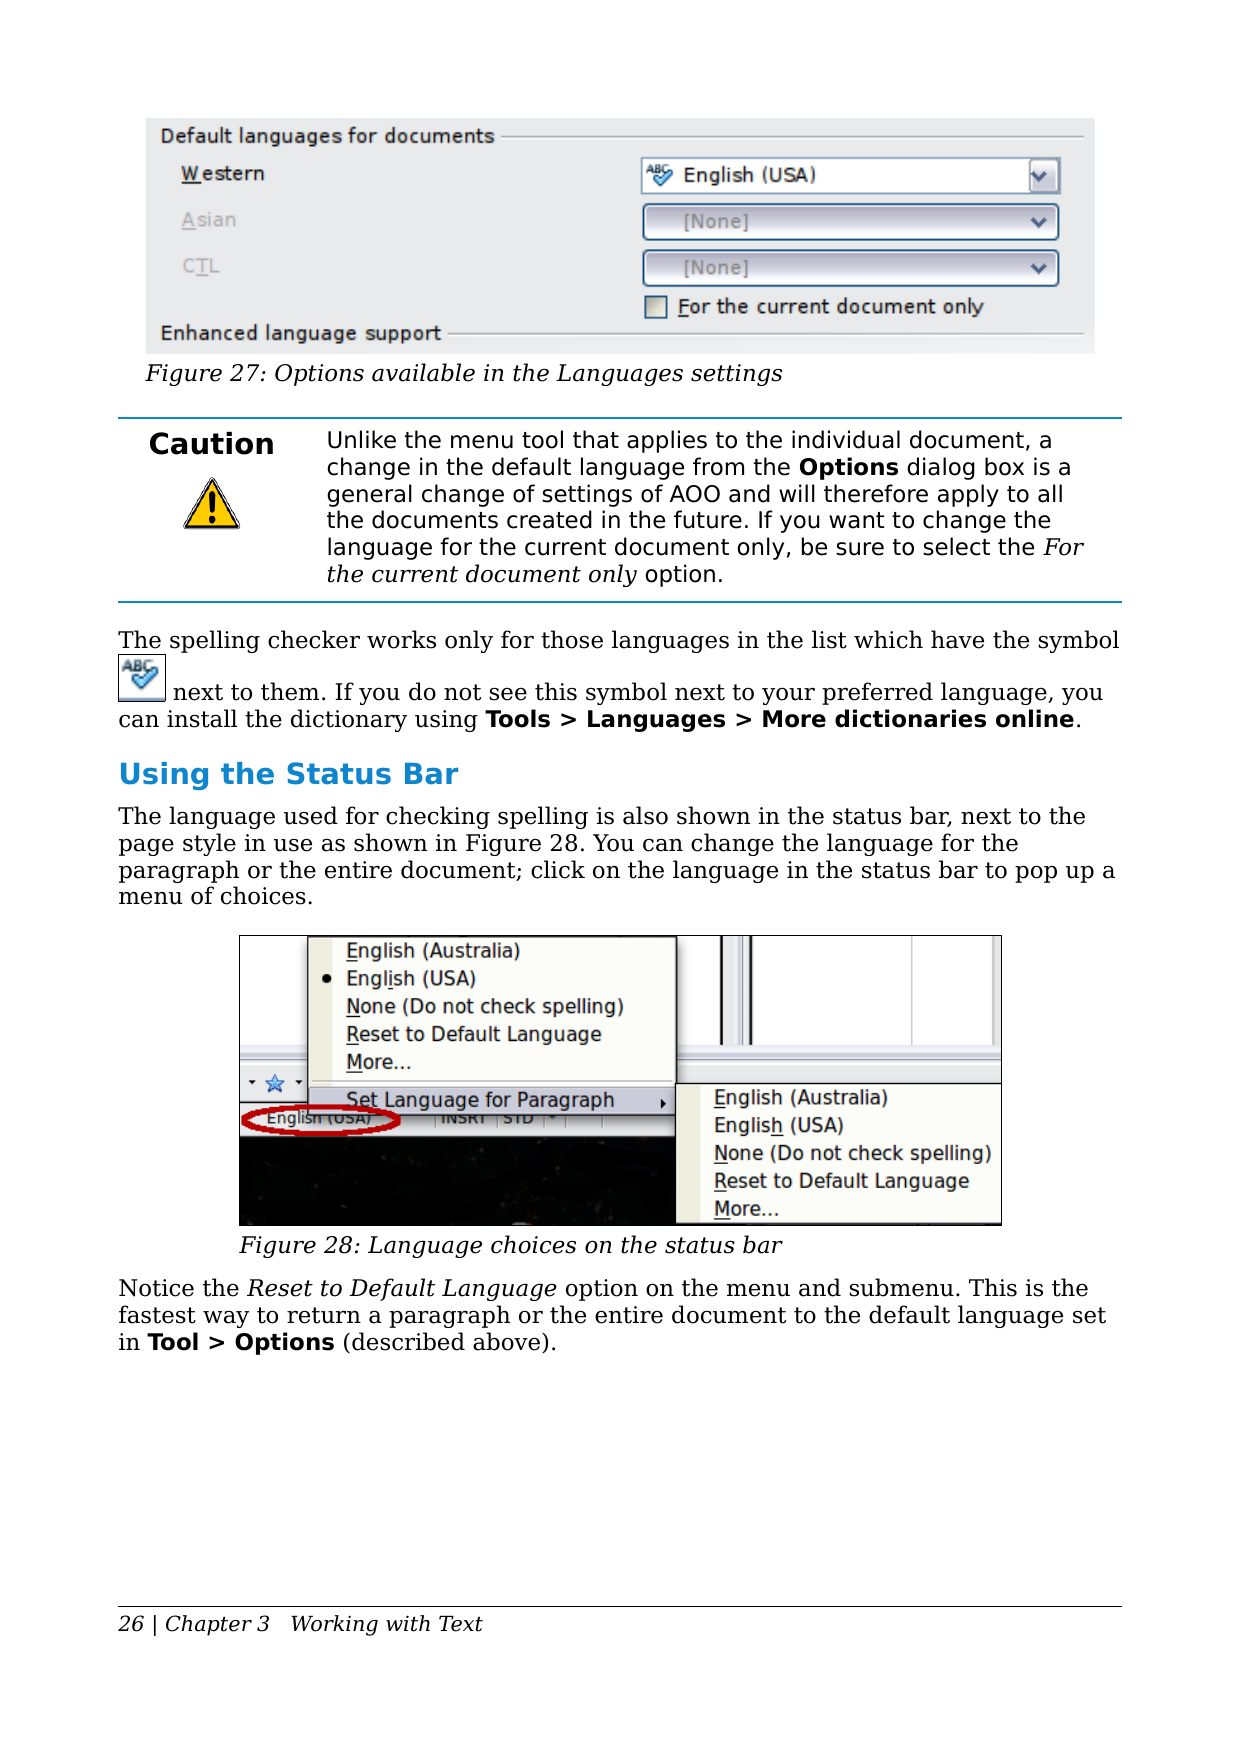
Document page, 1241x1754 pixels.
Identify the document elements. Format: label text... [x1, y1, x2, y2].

picture [240, 936, 1001, 1225]
subtitle Using the Status Bar [118, 757, 1122, 791]
text Figure 27: Options available in the Languages settings [146, 360, 1095, 386]
text Notice the Reset to Default Language option on the menu and submenu. This is the fastest way to return a paragraph or the entire document to the default language set in Tool > Options (described above). [118, 1275, 1122, 1355]
picture [145, 118, 1095, 354]
picture [179, 473, 244, 533]
table_header Unlike the menu tool that applies to the individual document, a change in the default language from the Options dialog box is a general change of settings of AOO and will therefore apply to all the documents created in the future. If you want to change the language for the current document only, be sure to select the For the current document only option. [305, 419, 1122, 601]
picture [119, 655, 165, 701]
table_header Caution [118, 419, 305, 601]
text Figure 28: Language choices on the status bar [239, 1232, 1001, 1259]
text The spelling checker works only for those languages in the list which have the symbol next to them. If you do not see this symbol next to your preferred language, you can install the dictionary using Tools > Languages > More dictionaries online. [118, 627, 1122, 733]
text The language used for checking spelling is also shown in the status bar, next to the page style in use as shown in Figure 28. You can change the language for the paragraph or the entire document; click on the language in the status bar to pop up a menu of choices. [118, 803, 1122, 910]
